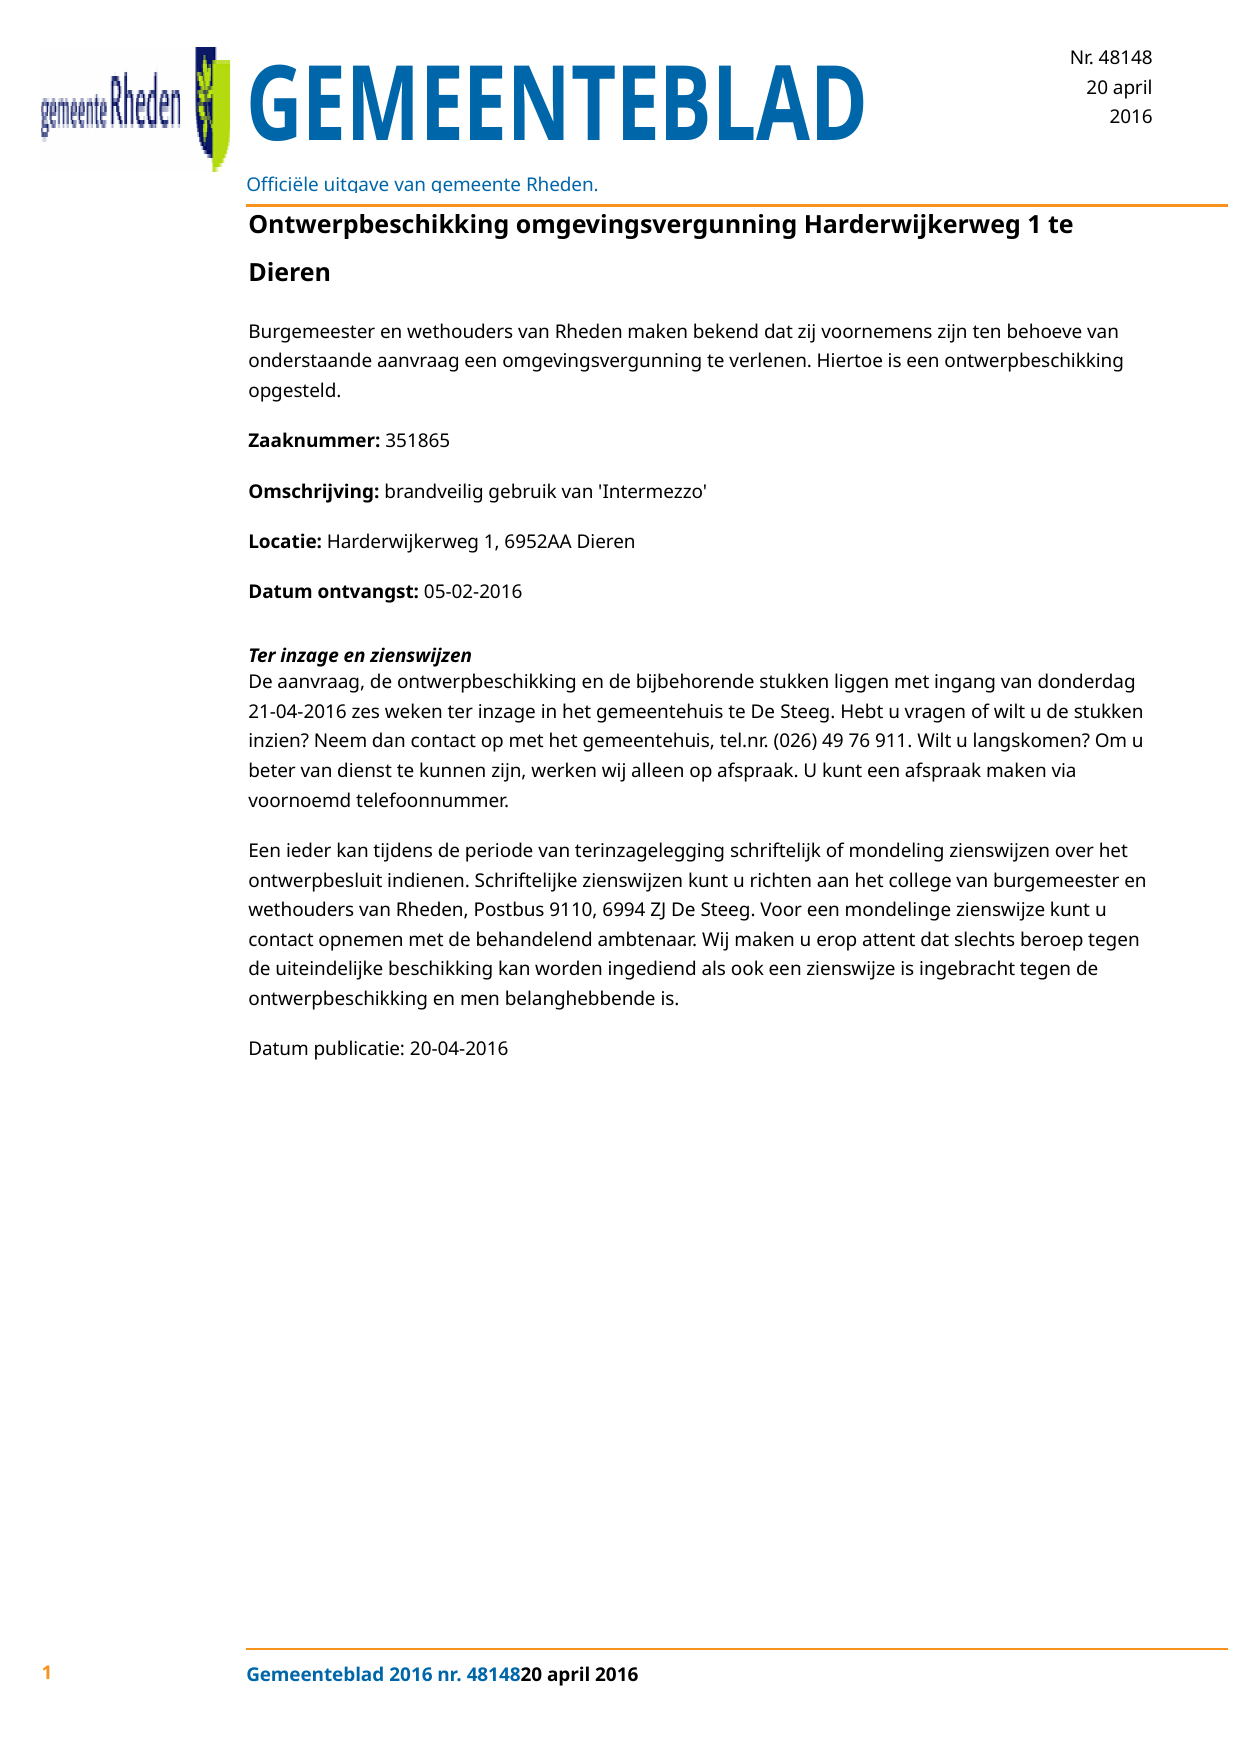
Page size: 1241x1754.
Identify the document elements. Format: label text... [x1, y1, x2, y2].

text Ter inzage en zienswijzen [248, 643, 1152, 668]
text Een ieder kan tijdens de periode van terinzagelegging schriftelijk of mondeling zienswijzen over het ontwerpbesluit indienen. Schriftelijke zienswijzen kunt u richten aan het college van burgemeester en wethouders van Rheden, Postbus 9110, 6994 ZJ De Steeg. Voor een mondelinge zienswijze kunt u contact opnemen met de behandelend ambtenaar. Wij maken u erop attent dat slechts beroep tegen de uiteindelijke beschikking kan worden ingediend als ook een zienswijze is ingebracht tegen de ontwerpbeschikking en men belanghebbende is. [248, 837, 1152, 1011]
text Omschrijving: brandveilig gebruik van 'Intermezzo' [248, 478, 1152, 504]
text Locatie: Harderwijkerweg 1, 6952AA Dieren [248, 528, 1152, 554]
text Datum publicatie: 20-04-2016 [248, 1036, 1152, 1061]
text De aanvraag, de ontwerpbeschikking en de bijbehorende stukken liggen met ingang van donderdag 21-04-2016 zes weken ter inzage in het gemeentehuis te De Steeg. Hebt u vragen of wilt u de stukken inzien? Neem dan contact op met het gemeentehuis, tel.nr. (026) 49 76 911. Wilt u langskomen? Om u beter van dienst te kunnen zijn, werken wij alleen op afspraak. U kunt een afspraak maken via voornoemd telefoonnummer. [248, 668, 1152, 812]
text Datum ontvangst: 05-02-2016 [248, 579, 1152, 604]
text Burgemeester en wethouders van Rheden maken bekend dat zij voornemens zijn ten behoeve van onderstaande aanvraag een omgevingsvergunning te verlenen. Hiertoe is een ontwerpbeschikking opgesteld. [248, 318, 1152, 403]
text Ontwerpbeschikking omgevingsvergunning Harderwijkerweg 1 te Dieren [248, 207, 1152, 288]
picture [41, 47, 231, 172]
text Zaaknummer: 351865 [248, 427, 1152, 453]
